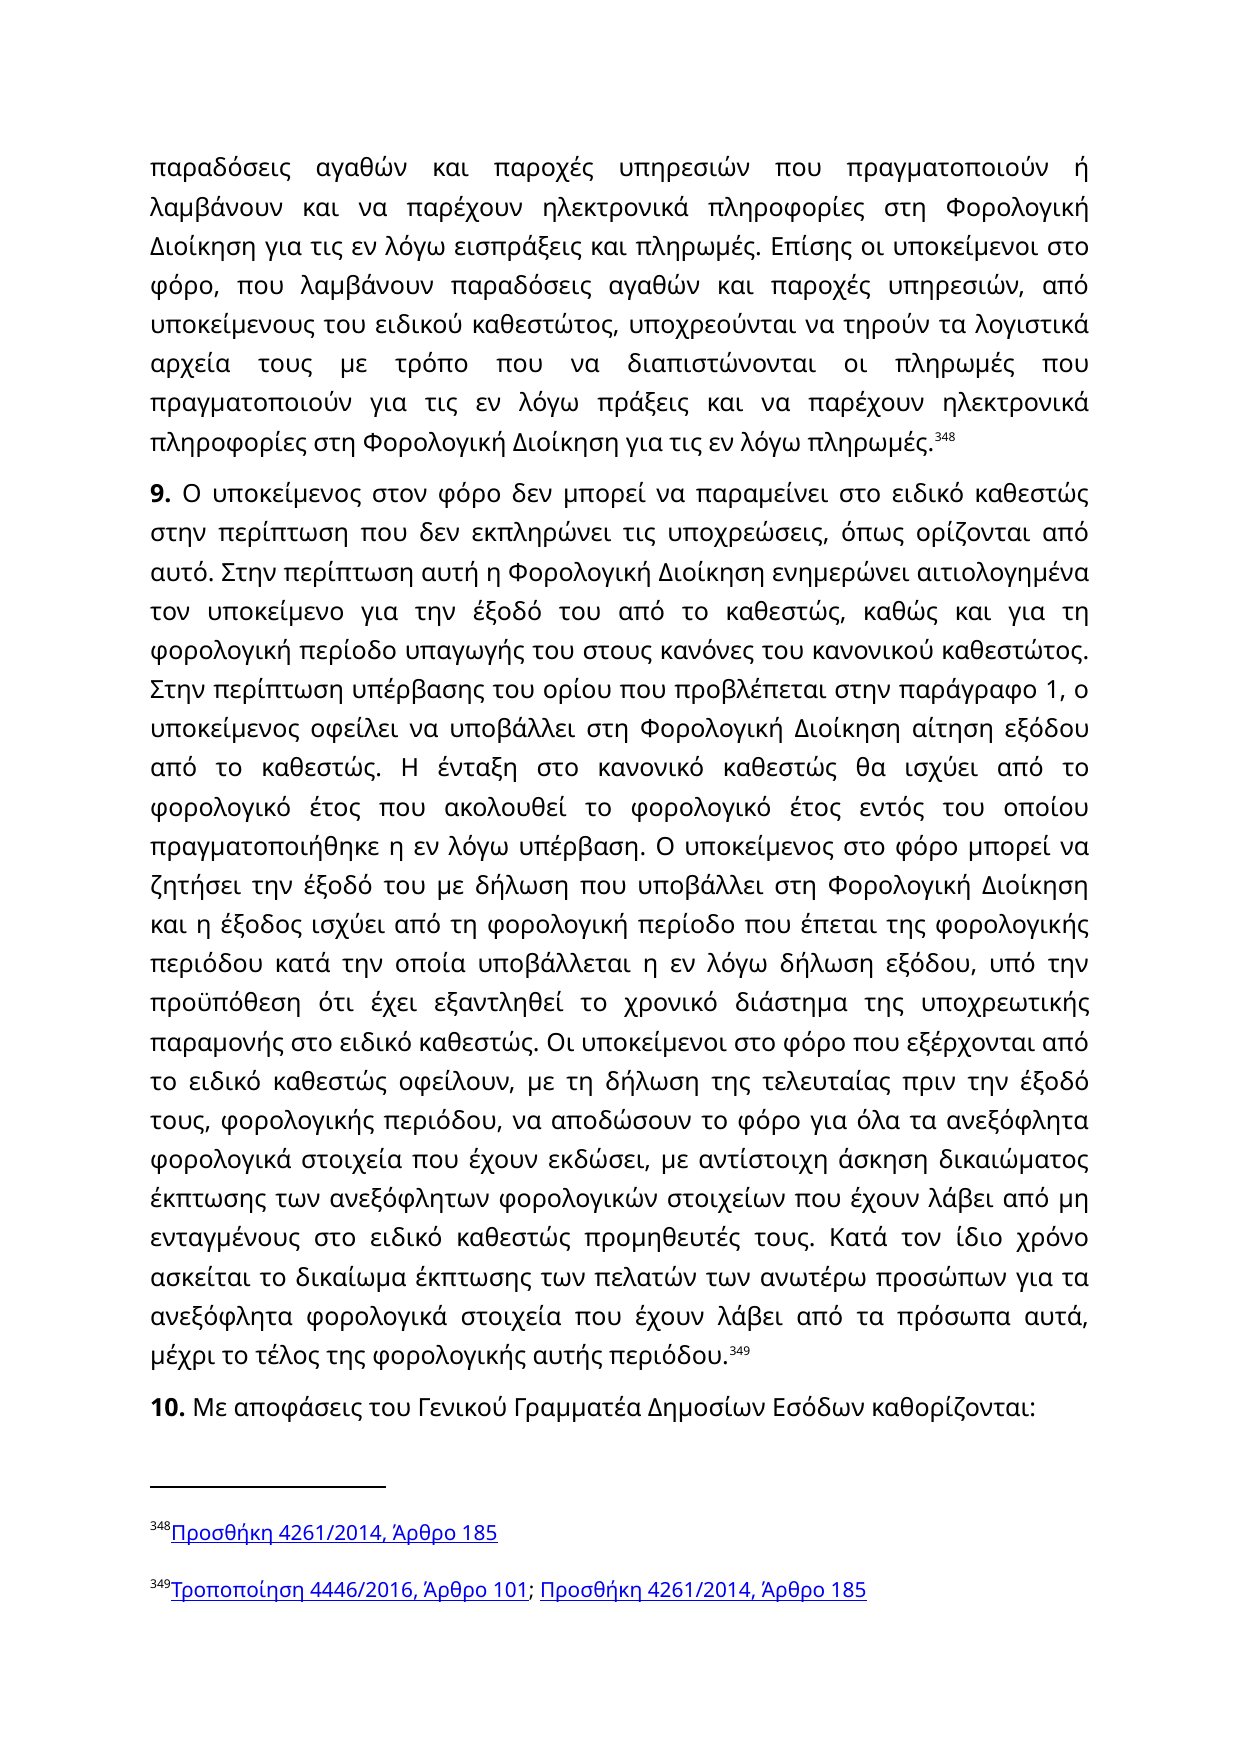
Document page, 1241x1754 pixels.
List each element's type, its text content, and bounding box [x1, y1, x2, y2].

text Προσθήκη 4261/2014, Άρθρο 185 [150, 1518, 1090, 1546]
text παραδόσεις αγαθών και παροχές υπηρεσιών που πραγματοποιούν ή λαμβάνουν και να παρέχουν ηλεκτρονικά πληροφορίες στη Φορολογική Διοίκηση για τις εν λόγω εισπράξεις και πληρωμές. Επίσης οι υποκείμενοι στο φόρο, που λαμβάνουν παραδόσεις αγαθών και παροχές υπηρεσιών, από υποκείμενους του ειδικού καθεστώτος, υποχρεούνται να τηρούν τα λογιστικά αρχεία τους με τρόπο που να διαπιστώνονται οι πληρωμές που πραγματοποιούν για τις εν λόγω πράξεις και να παρέχουν ηλεκτρονικά πληροφορίες στη Φορολογική Διοίκηση για τις εν λόγω πληρωμές. [150, 150, 1090, 458]
text 9. Ο υποκείμενος στον φόρο δεν μπορεί να παραμείνει στο ειδικό καθεστώς στην περίπτωση που δεν εκπληρώνει τις υποχρεώσεις, όπως ορίζονται από αυτό. Στην περίπτωση αυτή η Φορολογική Διοίκηση ενημερώνει αιτιολογημένα τον υποκείμενο για την έξοδό του από το καθεστώς, καθώς και για τη φορολογική περίοδο υπαγωγής του στους κανόνες του κανονικού καθεστώτος. Στην περίπτωση υπέρβασης του ορίου που προβλέπεται στην παράγραφο 1, ο υποκείμενος οφείλει να υποβάλλει στη Φορολογική Διοίκηση αίτηση εξόδου από το καθεστώς. Η ένταξη στο κανονικό καθεστώς θα ισχύει από το φορολογικό έτος που ακολουθεί το φορολογικό έτος εντός του οποίου πραγματοποιήθηκε η εν λόγω υπέρβαση. Ο υποκείμενος στο φόρο μπορεί να ζητήσει την έξοδό του με δήλωση που υποβάλλει στη Φορολογική Διοίκηση και η έξοδος ισχύει από τη φορολογική περίοδο που έπεται της φορολογικής περιόδου κατά την οποία υποβάλλεται η εν λόγω δήλωση εξόδου, υπό την προϋπόθεση ότι έχει εξαντληθεί το χρονικό διάστημα της υποχρεωτικής παραμονής στο ειδικό καθεστώς. Οι υποκείμενοι στο φόρο που εξέρχονται από το ειδικό καθεστώς οφείλουν, με τη δήλωση της τελευταίας πριν την έξοδό τους, φορολογικής περιόδου, να αποδώσουν το φόρο για όλα τα ανεξόφλητα φορολογικά στοιχεία που έχουν εκδώσει, με αντίστοιχη άσκηση δικαιώματος έκπτωσης των ανεξόφλητων φορολογικών στοιχείων που έχουν λάβει από μη ενταγμένους στο ειδικό καθεστώς προμηθευτές τους. Κατά τον ίδιο χρόνο ασκείται το δικαίωμα έκπτωσης των πελατών των ανωτέρω προσώπων για τα ανεξόφλητα φορολογικά στοιχεία που έχουν λάβει από τα πρόσωπα αυτά, μέχρι το τέλος της φορολογικής αυτής περιόδου. [150, 476, 1090, 1372]
text Τροποποίηση 4446/2016, Άρθρο 101; Προσθήκη 4261/2014, Άρθρο 185 [150, 1576, 1090, 1604]
text 10. Με αποφάσεις του Γενικού Γραμματέα Δημοσίων Εσόδων καθορίζονται: [150, 1389, 1090, 1423]
